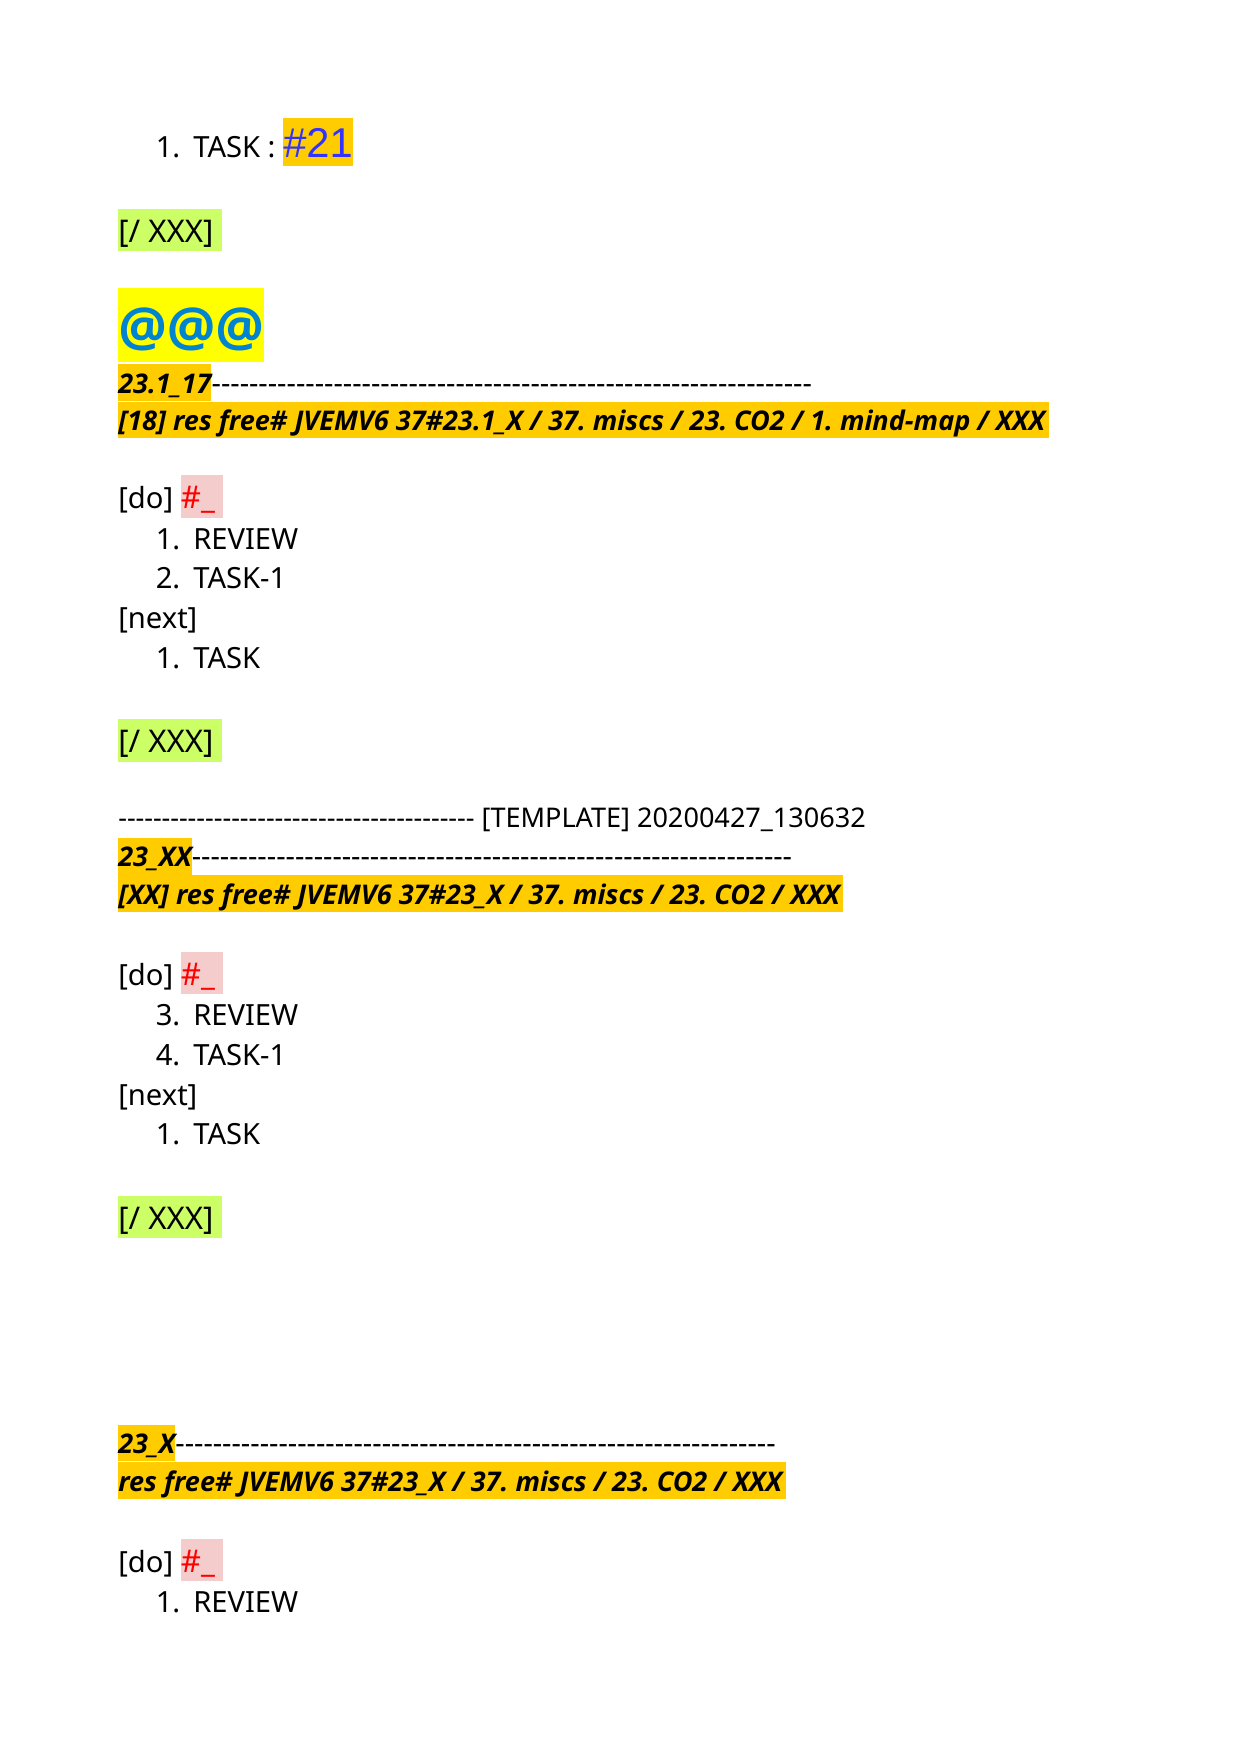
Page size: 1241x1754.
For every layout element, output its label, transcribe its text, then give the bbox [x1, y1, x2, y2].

text ----------------------------------------- [TEMPLATE] 20200427_130632 [118, 799, 1122, 836]
text [next] [118, 1074, 1122, 1113]
text [next] [118, 597, 1122, 637]
list TASK [156, 1113, 1122, 1153]
list REVIEW [156, 994, 1122, 1034]
list REVIEW [156, 1581, 1122, 1621]
list TASK : #21 [156, 118, 1122, 166]
text [do] #_ [118, 952, 1122, 994]
list REVIEW [156, 518, 1122, 558]
text [XX] res free# JVEMV6 37#23_X / 37. miscs / 23. CO2 / XXX [118, 875, 1122, 912]
text 23_XX---------------------------------------------------------------- [118, 836, 1122, 875]
text [do] #_ [118, 1539, 1122, 1581]
list TASK [156, 637, 1122, 677]
text res free# JVEMV6 37#23_X / 37. miscs / 23. CO2 / XXX [118, 1462, 1122, 1499]
text 23.1_17---------------------------------------------------------------- [118, 362, 1122, 402]
list TASK-1 [156, 558, 1122, 597]
text [/ XXX] [118, 166, 1122, 251]
text [/ XXX] [118, 1153, 1122, 1238]
text @@@ [118, 288, 1122, 362]
text [18] res free# JVEMV6 37#23.1_X / 37. miscs / 23. CO2 / 1. mind-map / XXX [118, 402, 1122, 438]
text 23_X---------------------------------------------------------------- [118, 1422, 1122, 1462]
text [do] #_ [118, 475, 1122, 518]
list TASK-1 [156, 1034, 1122, 1074]
text [/ XXX] [118, 677, 1122, 762]
